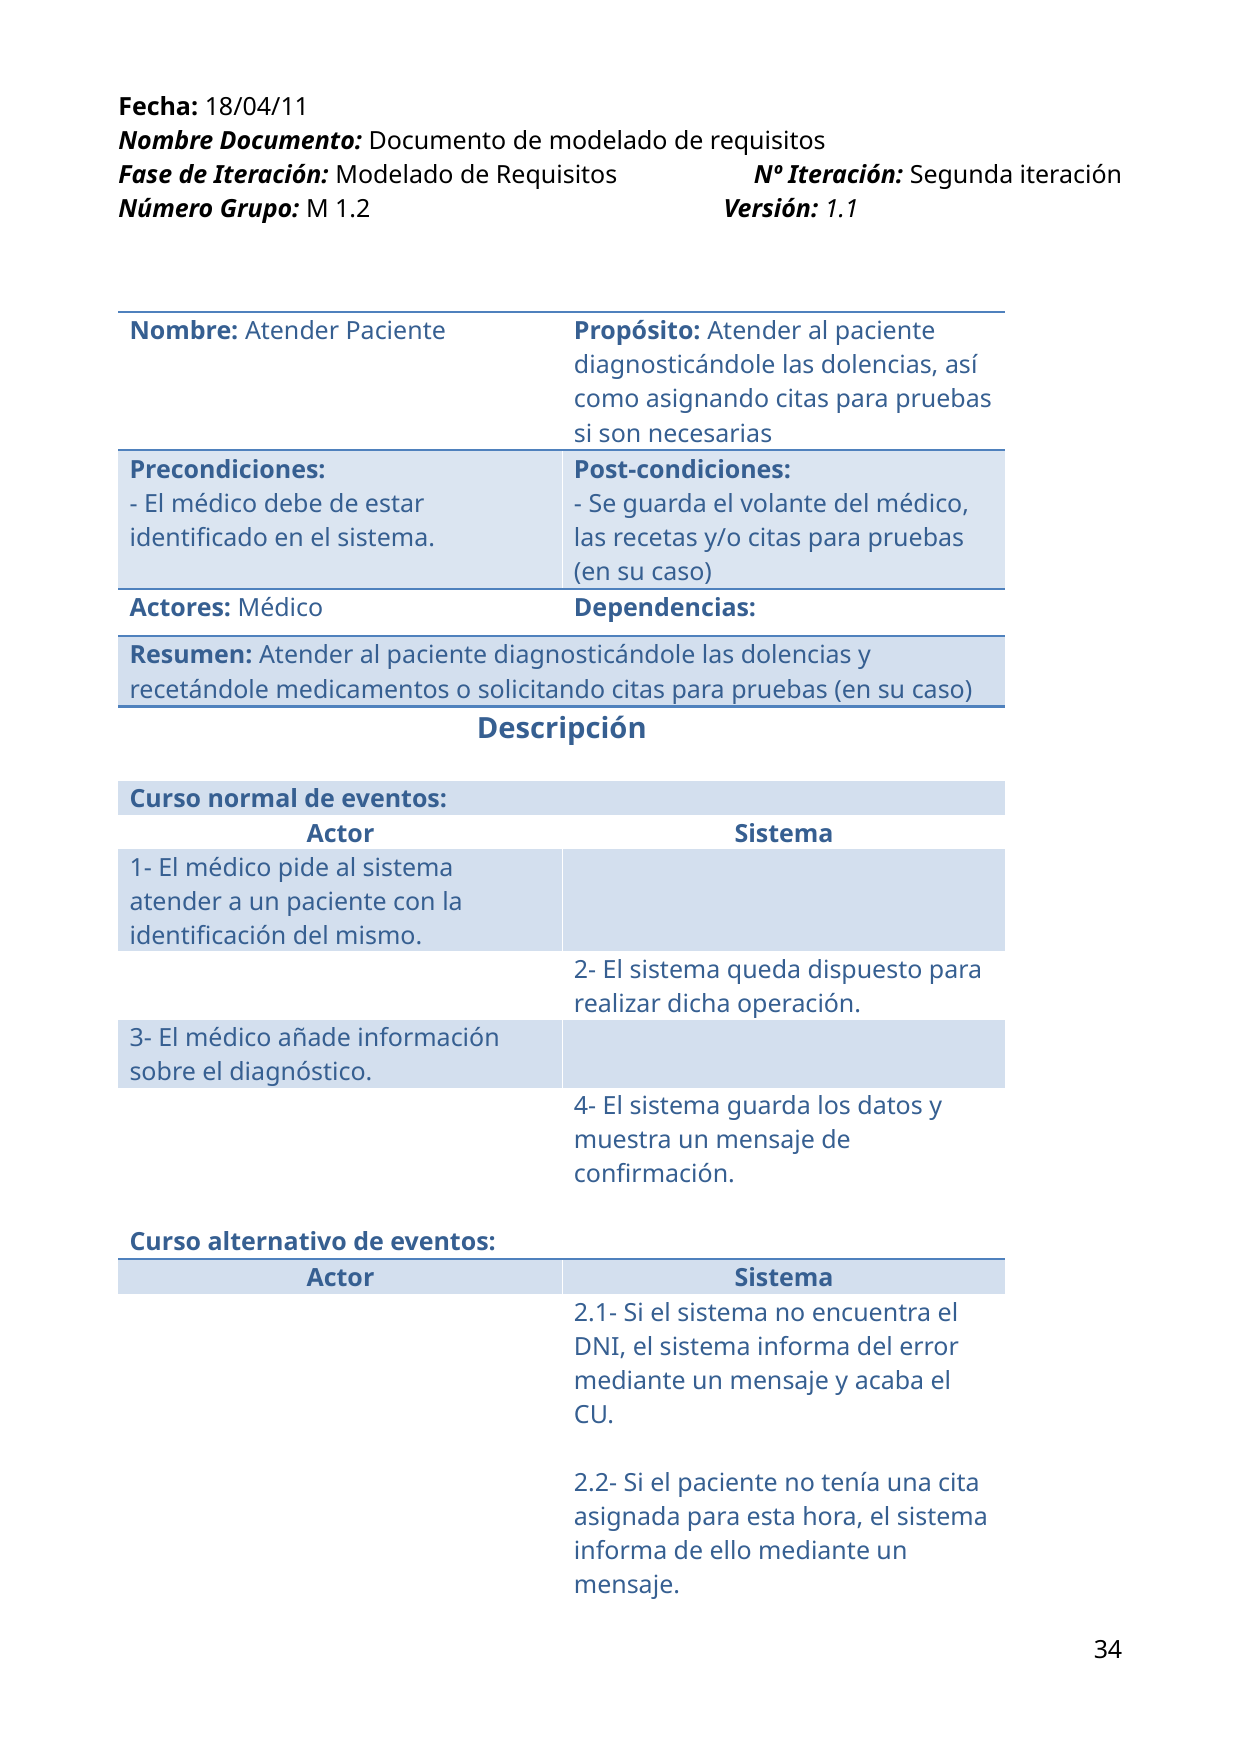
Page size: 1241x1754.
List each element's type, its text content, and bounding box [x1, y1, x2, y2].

table_cell [118, 1088, 562, 1190]
table_header Nombre: Atender Paciente [118, 313, 562, 449]
table_cell Precondiciones: - El médico debe de estar identificado en el sistema. [118, 451, 562, 588]
table_cell Post-condiciones: - Se guarda el volante del médico, las recetas y/o citas para pruebas (en su caso) [563, 451, 1005, 588]
table_cell 2.2- Si el paciente no tenía una cita asignada para esta hora, el sistema informa de ello mediante un mensaje. [563, 1465, 1005, 1601]
table_header Curso normal de eventos: [118, 781, 1005, 815]
table_cell [563, 1020, 1005, 1088]
table_cell Actor [118, 815, 562, 849]
table_cell Sistema [563, 815, 1005, 849]
table_cell [118, 1294, 562, 1464]
table_cell 3- El médico añade información sobre el diagnóstico. [118, 1020, 562, 1088]
table_cell 2.1- Si el sistema no encuentra el DNI, el sistema informa del error mediante un mensaje y acaba el CU. [563, 1294, 1005, 1464]
table_header Propósito: Atender al paciente diagnosticándole las dolencias, así como asignando citas para pruebas si son necesarias [563, 313, 1005, 449]
table_cell 4- El sistema guarda los datos y muestra un mensaje de confirmación. [563, 1088, 1005, 1190]
table_cell [563, 849, 1005, 951]
table_cell Descripción [118, 708, 1005, 747]
table_cell 2- El sistema queda dispuesto para realizar dicha operación. [563, 951, 1005, 1019]
table_cell Sistema [563, 1260, 1005, 1294]
table_cell Curso alternativo de eventos: [118, 1190, 1005, 1258]
table_cell [118, 951, 562, 1019]
table_cell Actor [118, 1260, 562, 1294]
table_cell Actores: Médico [118, 590, 562, 635]
table_cell 1- El médico pide al sistema atender a un paciente con la identificación del mismo. [118, 849, 562, 951]
table_cell [118, 1465, 562, 1601]
table_cell Resumen: Atender al paciente diagnosticándole las dolencias y recetándole medicamentos o solicitando citas para pruebas (en su caso) [118, 637, 1005, 705]
table_cell Dependencias: [563, 590, 1005, 635]
